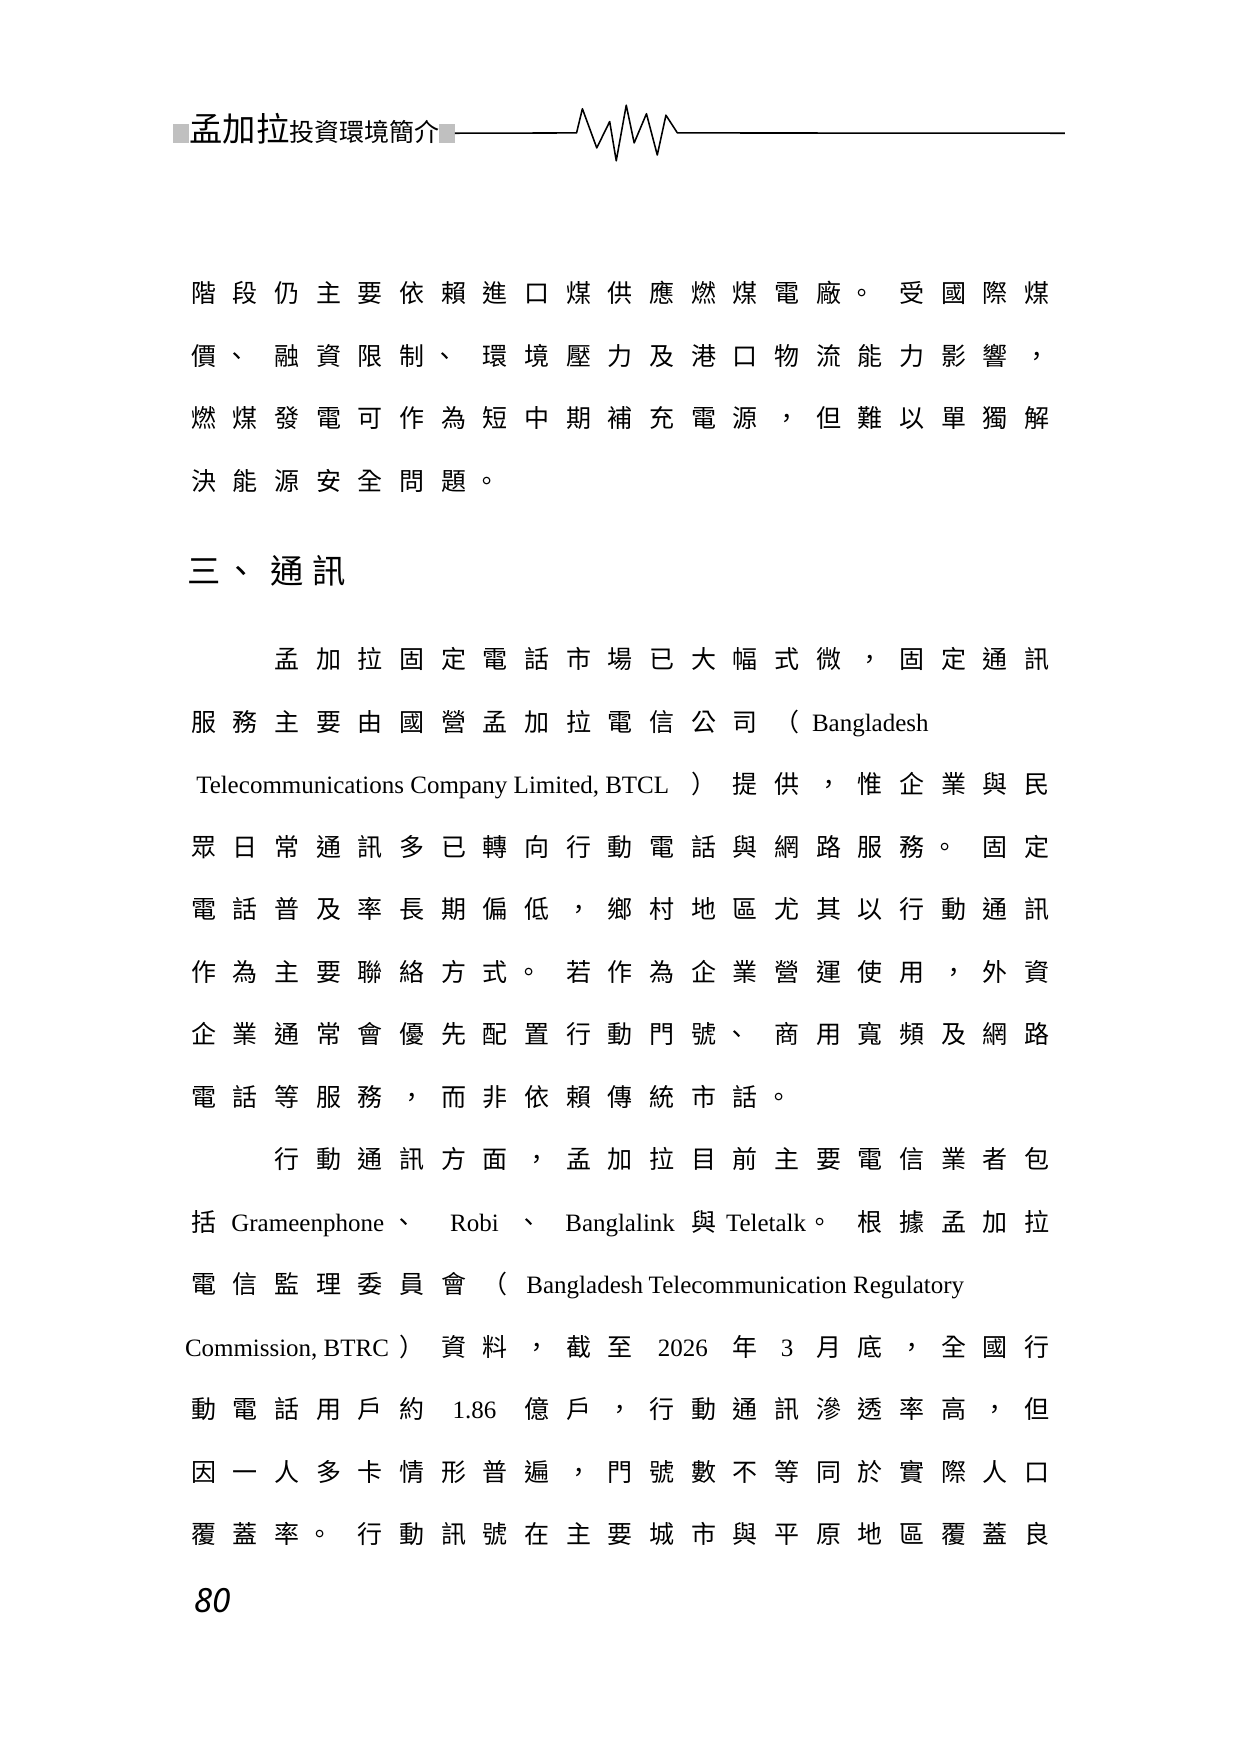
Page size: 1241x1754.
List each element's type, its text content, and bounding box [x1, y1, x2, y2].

text 孟加拉固定電話市場已大幅式微，固定通訊服務主要由國營孟加拉電信公司（Bangladesh Telecommunications Company Limited, BTCL）提供，惟企業與民眾日常通訊多已轉向行動電話與網路服務。固定電話普及率長期偏低，鄉村地區尤其以行動通訊作為主要聯絡方式。若作為企業營運使用，外資企業通常會優先配置行動門號、商用寬頻及網路電話等服務，而非依賴傳統市話。 [183, 616, 1058, 1116]
text 階段仍主要依賴進口煤供應燃煤電廠。受國際煤價、融資限制、環境壓力及港口物流能力影響，燃煤發電可作為短中期補充電源，但難以單獨解決能源安全問題。 [183, 250, 1058, 500]
text 三、通訊 [183, 527, 1058, 589]
text 行動通訊方面，孟加拉目前主要電信業者包括Grameenphone、Robi、Banglalink與Teletalk。根據孟加拉電信監理委員會（Bangladesh Telecommunication Regulatory Commission, BTRC）資料，截至2026年3月底，全國行動電話用戶約1.86億戶，行動通訊滲透率高，但因一人多卡情形普遍，門號數不等同於實際人口覆蓋率。行動訊號在主要城市與平原地區覆蓋良 [183, 1116, 1058, 1554]
